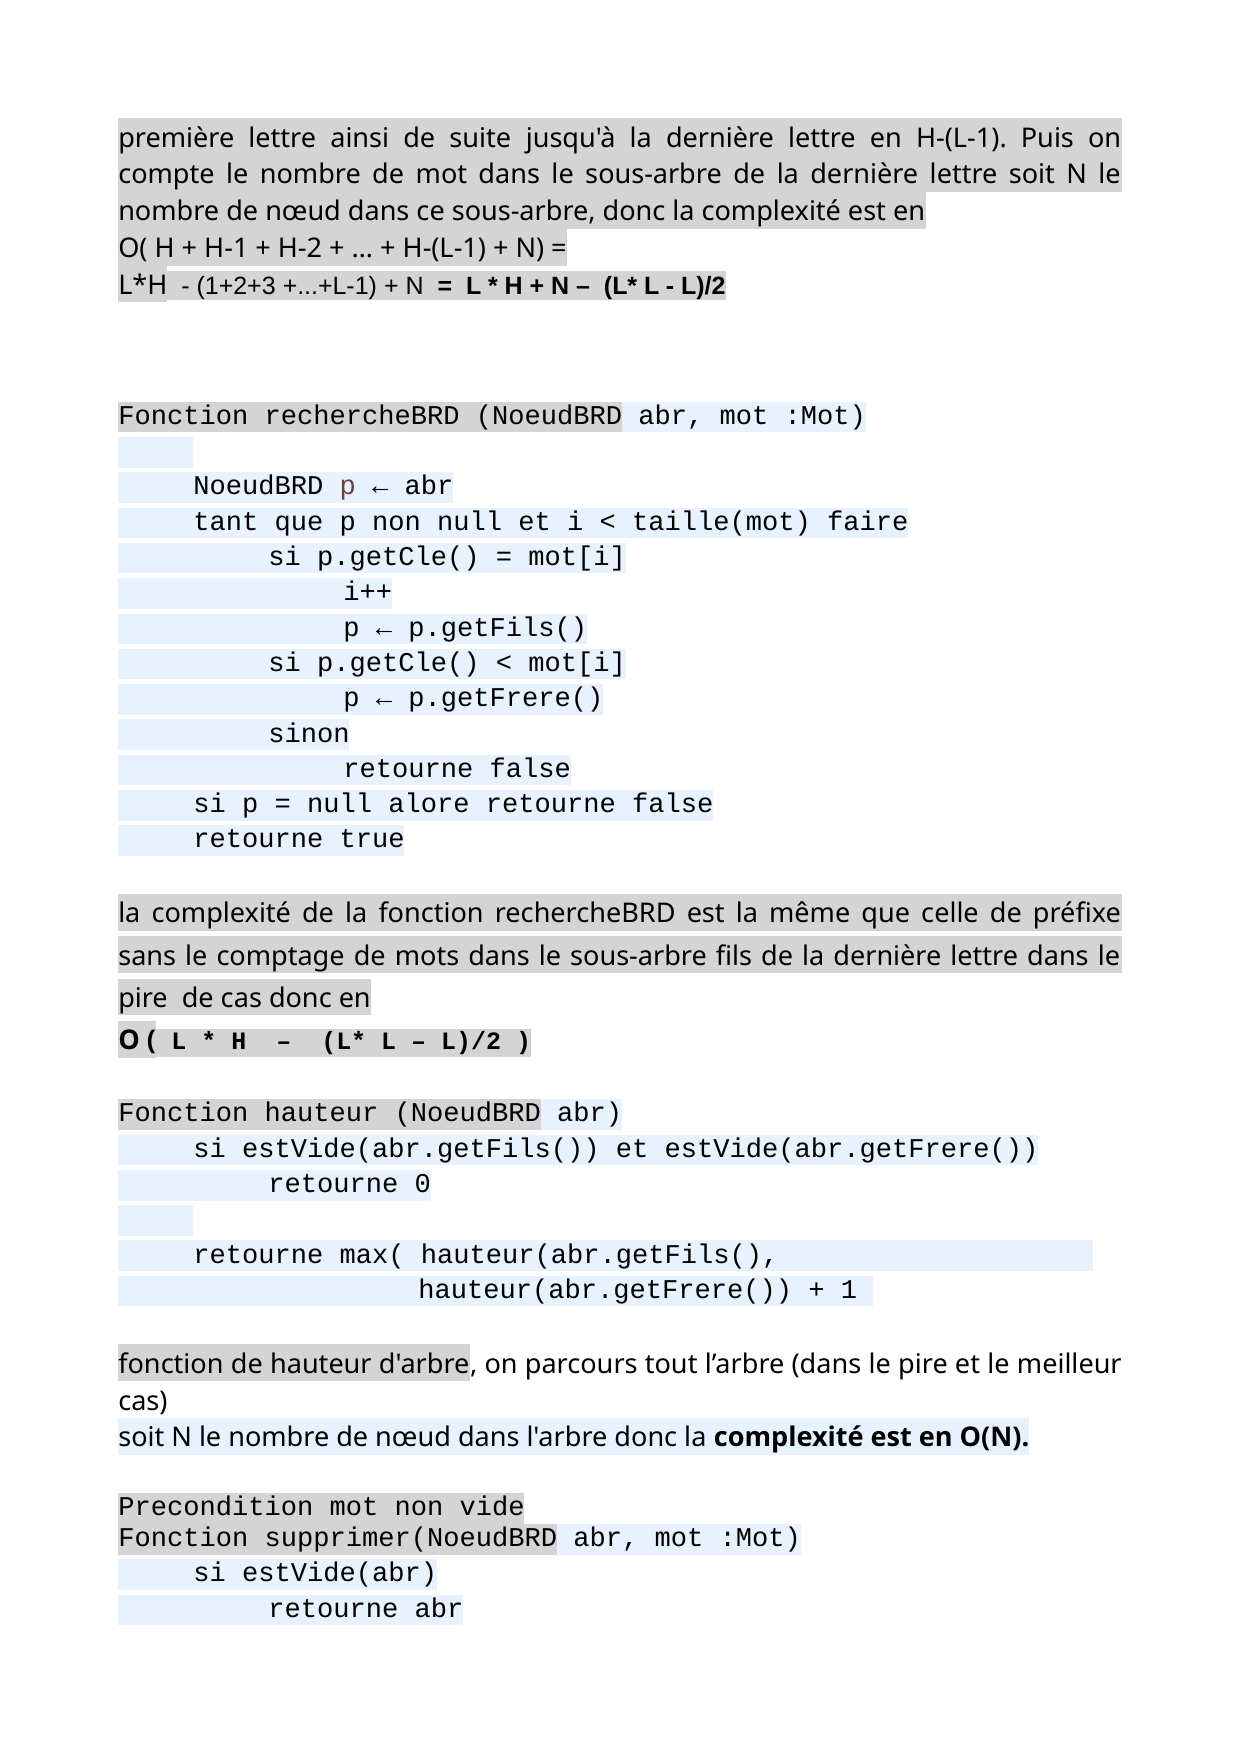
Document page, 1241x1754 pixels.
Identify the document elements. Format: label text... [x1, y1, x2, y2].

text Precondition mot non vide [118, 1493, 1122, 1524]
text retourne 0 [118, 1170, 1122, 1201]
text la complexité de la fonction rechercheBRD est la même que celle de préfixe sans le comptage de mots dans le sous-arbre fils de la dernière lettre dans le pire de cas donc en [118, 894, 1122, 1015]
text retourne max( hauteur(abr.getFils(), hauteur(abr.getFrere()) + 1 [118, 1240, 1122, 1306]
text fonction de hauteur d'arbre, on parcours tout l’arbre (dans le pire et le meilleur cas) [118, 1344, 1122, 1418]
text si p.getCle() = mot[i] [118, 543, 1122, 573]
text p ← p.getFrere() [118, 684, 1122, 715]
text L*H - (1+2+3 +...+L-1) + N = L * H + N – (L* L - L)/2 [118, 266, 1122, 302]
text sinon [118, 719, 1122, 750]
text retourne abr [118, 1594, 1122, 1625]
text Fonction supprimer(NoeudBRD abr, mot :Mot) [118, 1524, 1122, 1555]
text si p.getCle() < mot[i] [118, 649, 1122, 679]
text si estVide(abr) [118, 1559, 1122, 1590]
text i++ [118, 578, 1122, 609]
text NoeudBRD p ← abr [118, 472, 1122, 503]
text tant que p non null et i < taille(mot) faire [118, 507, 1122, 538]
text première lettre ainsi de suite jusqu'à la dernière lettre en H-(L-1). Puis on compte le nombre de mot dans le sous-arbre de la dernière lettre soit N le nombre de nœud dans ce sous-arbre, donc la complexité est en [118, 118, 1122, 229]
text Fonction rechercheBRD (NoeudBRD abr, mot :Mot) [118, 402, 1122, 432]
text retourne true [118, 825, 1122, 856]
text O( H + H-1 + H-2 + … + H-(L-1) + N) = [118, 229, 1122, 266]
text p ← p.getFils() [118, 613, 1122, 644]
text retourne false [118, 755, 1122, 785]
text soit N le nombre de nœud dans l'arbre donc la complexité est en O(N). [118, 1418, 1122, 1455]
text si p = null alore retourne false [118, 790, 1122, 821]
text Fonction hauteur (NoeudBRD abr) [118, 1099, 1122, 1130]
text O ( L * H – (L* L – L)/2 ) [118, 1021, 1122, 1058]
text si estVide(abr.getFils()) et estVide(abr.getFrere()) [118, 1134, 1122, 1165]
